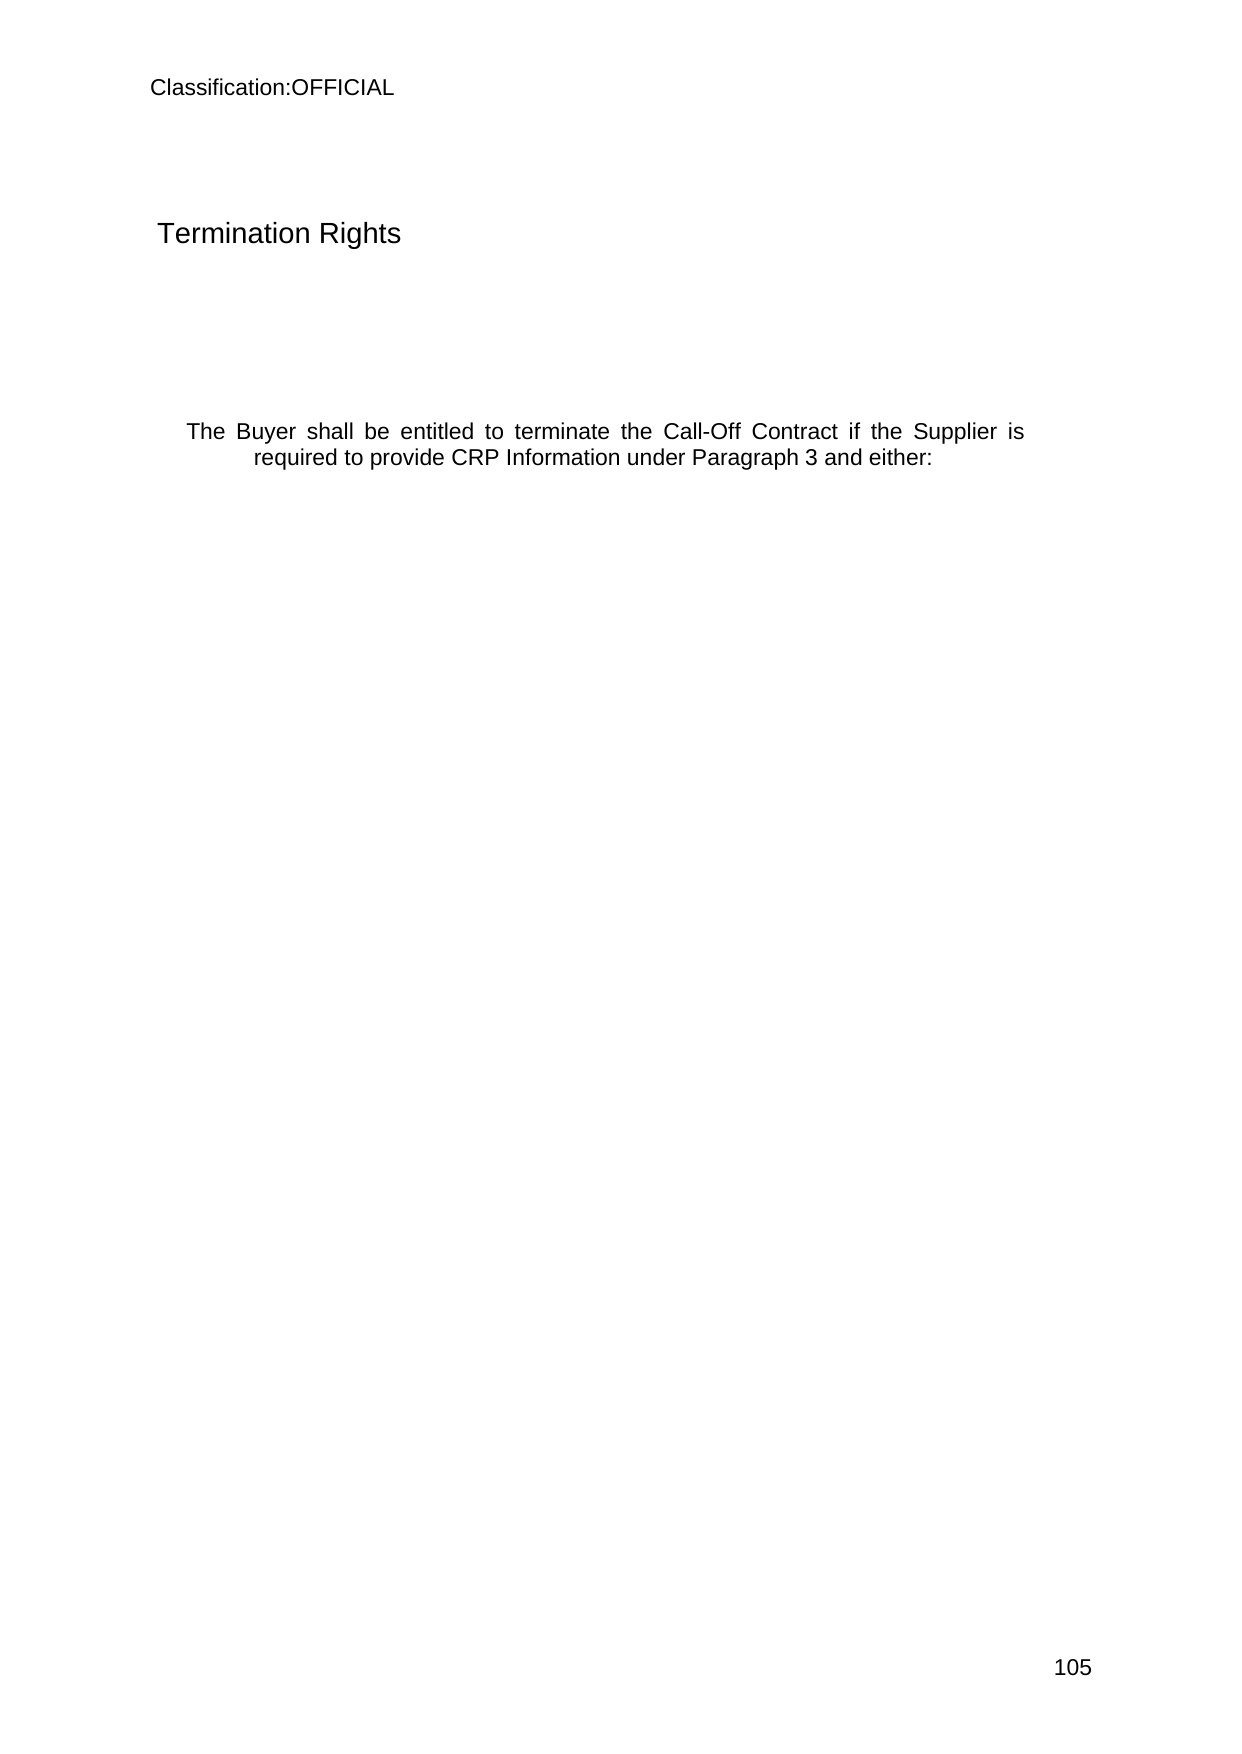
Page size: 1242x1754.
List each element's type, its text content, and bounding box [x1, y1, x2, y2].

subtitle Termination Rights [92, 151, 1091, 314]
subtitle The Buyer shall be entitled to terminate the Call-Off Contract if the Supplier is required to provide CRP Information under Paragraph 3 and either: [121, 353, 1091, 535]
